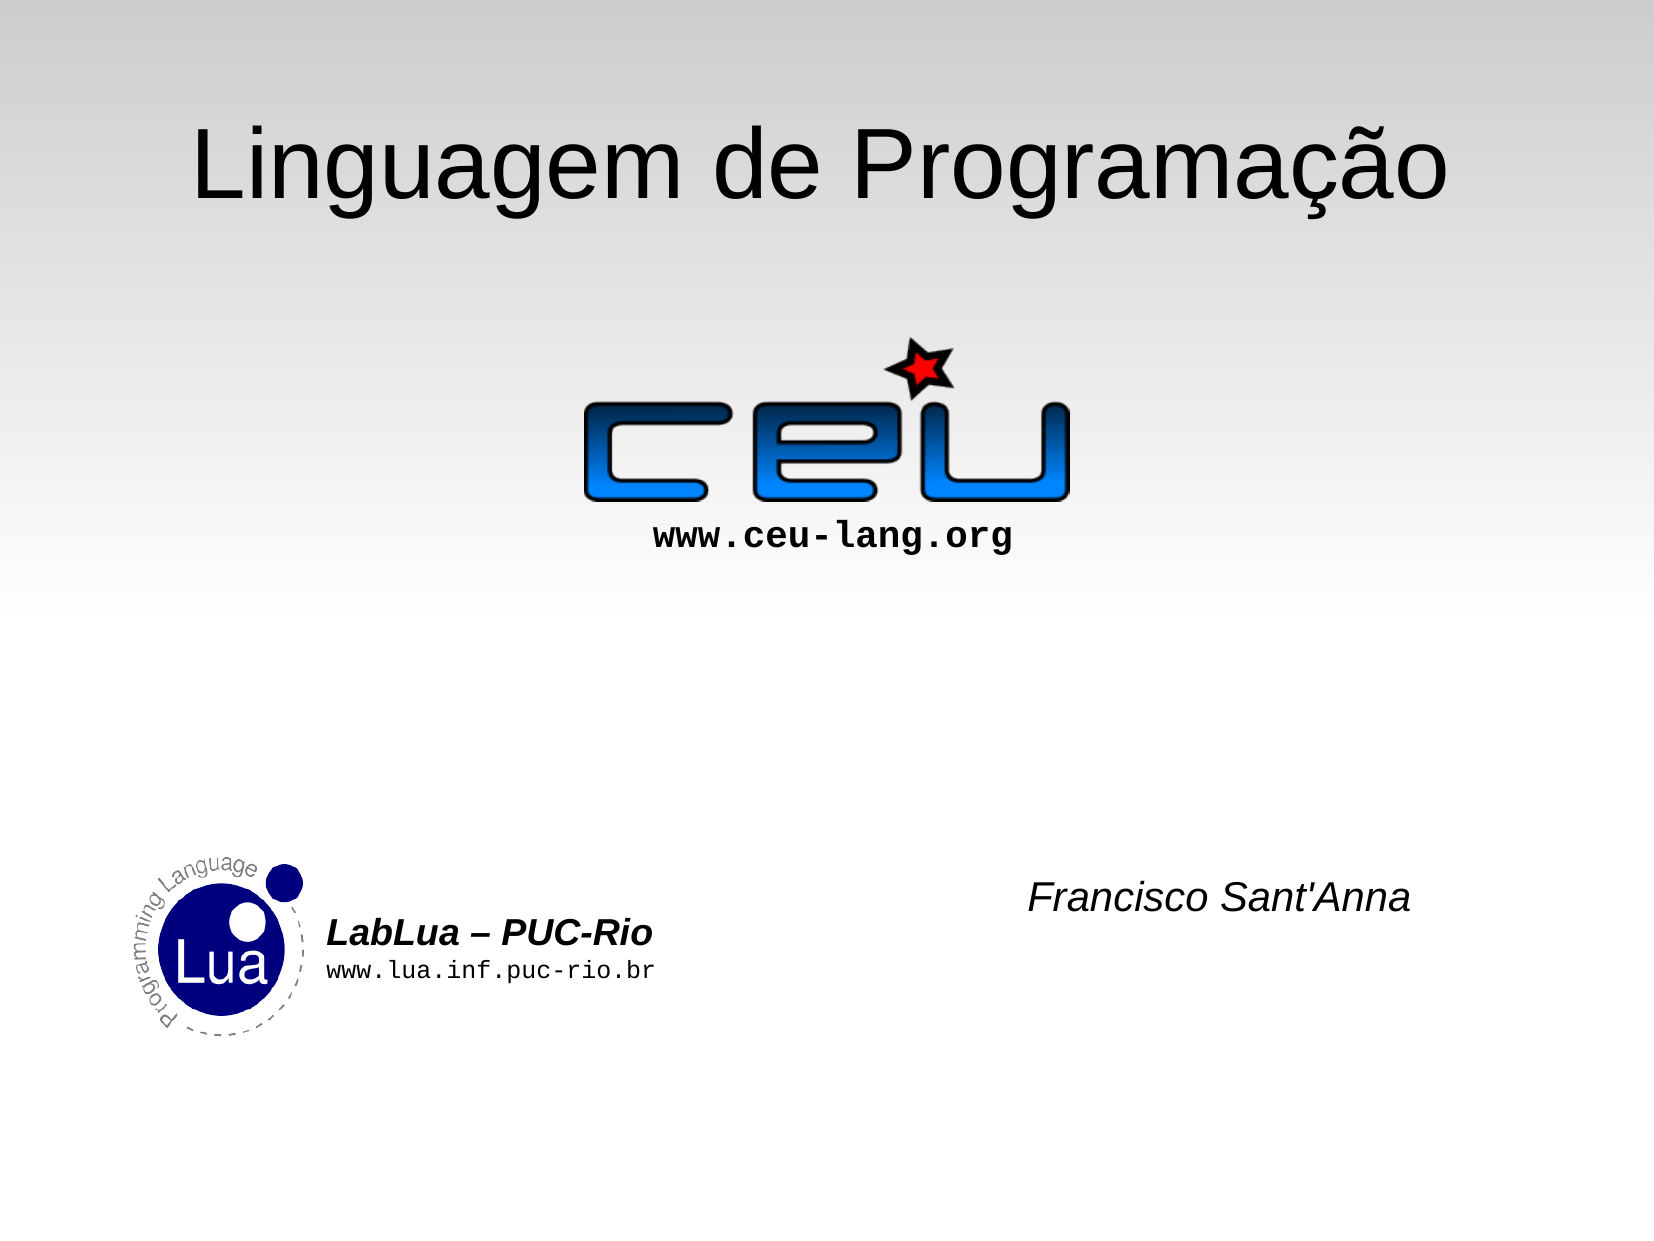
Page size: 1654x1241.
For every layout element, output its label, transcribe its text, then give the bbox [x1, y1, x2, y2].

text_box Francisco Sant'Anna [1012, 866, 1576, 979]
picture [124, 845, 312, 1043]
subtitle Linguagem de Programação [76, 71, 1565, 537]
text_box www.ceu-lang.org [505, 508, 1161, 638]
picture [584, 337, 1070, 502]
text_box LabLua – PUC-Rio www.lua.inf.puc-rio.br [311, 904, 697, 995]
